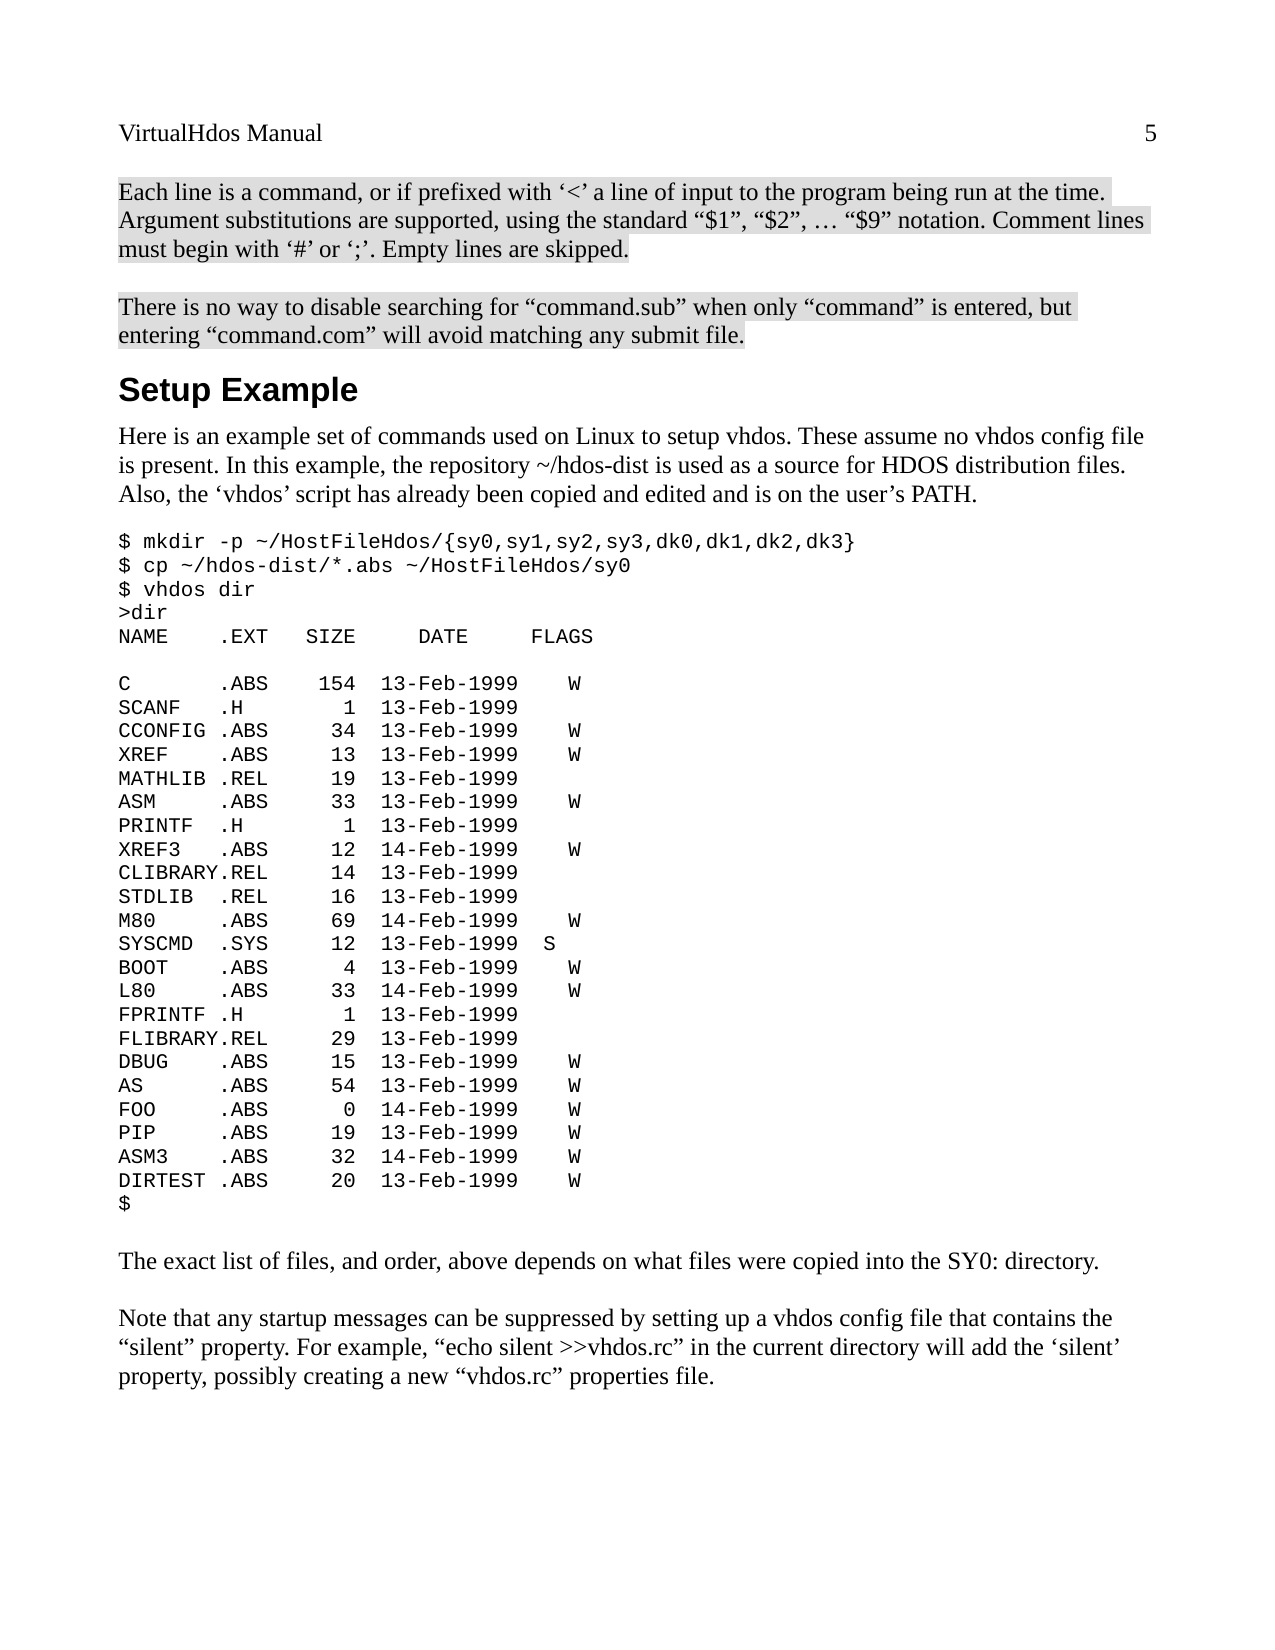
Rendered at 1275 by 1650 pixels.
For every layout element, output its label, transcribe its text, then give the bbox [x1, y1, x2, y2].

text ASM3 .ABS 32 14-Feb-1999 W [118, 1146, 1157, 1170]
text SYSCMD .SYS 12 13-Feb-1999 S [118, 933, 1157, 957]
text There is no way to disable searching for “command.sub” when only “command” is entered, but entering “command.com” will avoid matching any submit file. [118, 292, 1157, 349]
text ASM .ABS 33 13-Feb-1999 W [118, 791, 1157, 815]
text SCANF .H 1 13-Feb-1999 [118, 697, 1157, 720]
text DBUG .ABS 15 13-Feb-1999 W [118, 1051, 1157, 1075]
text XREF .ABS 13 13-Feb-1999 W [118, 744, 1157, 768]
text MATHLIB .REL 19 13-Feb-1999 [118, 768, 1157, 791]
text FLIBRARY.REL 29 13-Feb-1999 [118, 1028, 1157, 1051]
text FOO .ABS 0 14-Feb-1999 W [118, 1099, 1157, 1122]
text STDLIB .REL 16 13-Feb-1999 [118, 886, 1157, 909]
text PIP .ABS 19 13-Feb-1999 W [118, 1122, 1157, 1146]
text AS .ABS 54 13-Feb-1999 W [118, 1075, 1157, 1099]
text FPRINTF .H 1 13-Feb-1999 [118, 1004, 1157, 1028]
text BOOT .ABS 4 13-Feb-1999 W [118, 957, 1157, 981]
text Note that any startup messages can be suppressed by setting up a vhdos config file that contains the “silent” property. For example, “echo silent >>vhdos.rc” in the current directory will add the ‘silent’ property, possibly creating a new “vhdos.rc” properties file. [118, 1303, 1157, 1389]
text C .ABS 154 13-Feb-1999 W [118, 673, 1157, 697]
text XREF3 .ABS 12 14-Feb-1999 W [118, 839, 1157, 862]
text CCONFIG .ABS 34 13-Feb-1999 W [118, 720, 1157, 744]
text L80 .ABS 33 14-Feb-1999 W [118, 981, 1157, 1004]
text $ mkdir -p ~/HostFileHdos/{sy0,sy1,sy2,sy3,dk0,dk1,dk2,dk3} $ cp ~/hdos-dist/*.abs ~/HostFileHdos/sy0 $ vhdos dir >dir [118, 531, 1157, 626]
text NAME .EXT SIZE DATE FLAGS [118, 626, 1157, 649]
text PRINTF .H 1 13-Feb-1999 [118, 815, 1157, 839]
subtitle Setup Example [118, 370, 1157, 409]
text CLIBRARY.REL 14 13-Feb-1999 [118, 862, 1157, 886]
text M80 .ABS 69 14-Feb-1999 W [118, 909, 1157, 933]
text The exact list of files, and order, above depends on what files were copied into the SY0: directory. [118, 1246, 1157, 1274]
text DIRTEST .ABS 20 13-Feb-1999 W $ [118, 1170, 1157, 1217]
text Here is an example set of commands used on Linux to setup vhdos. These assume no vhdos config file is present. In this example, the repository ~/hdos-dist is used as a source for HDOS distribution files. Also, the ‘vhdos’ script has already been copied and edited and is on the user’s PATH. [118, 421, 1157, 508]
text Each line is a command, or if prefixed with ‘<’ a line of input to the program being run at the time. Argument substitutions are supported, using the standard “$1”, “$2”, … “$9” notation. Comment lines must begin with ‘#’ or ‘;’. Empty lines are skipped. [118, 177, 1157, 263]
